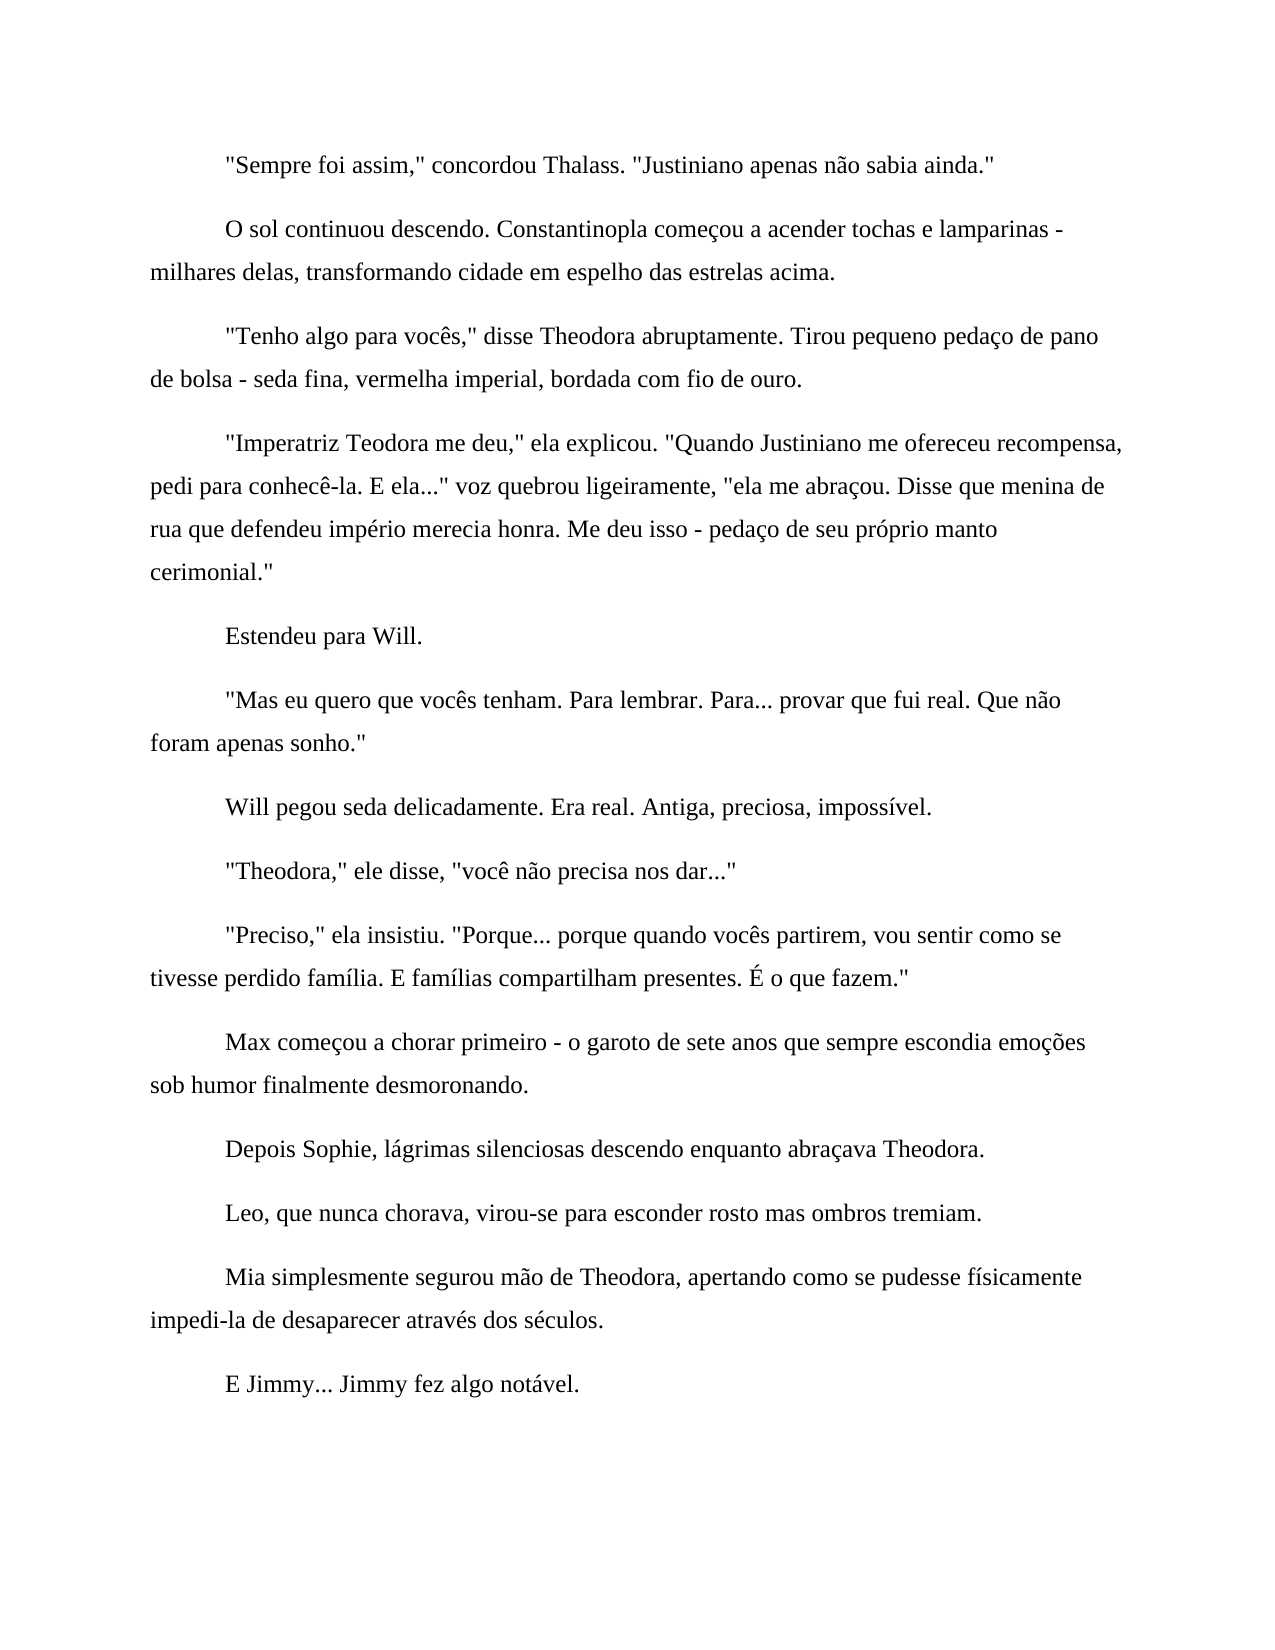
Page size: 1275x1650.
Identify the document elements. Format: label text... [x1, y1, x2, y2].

text "Sempre foi assim," concordou Thalass. "Justiniano apenas não sabia ainda." [150, 150, 1125, 179]
text Mia simplesmente segurou mão de Theodora, apertando como se pudesse físicamente impedi-la de desaparecer através dos séculos. [150, 1262, 1125, 1334]
text O sol continuou descendo. Constantinopla começou a acender tochas e lamparinas - milhares delas, transformando cidade em espelho das estrelas acima. [150, 214, 1125, 286]
text "Theodora," ele disse, "você não precisa nos dar..." [150, 856, 1125, 885]
text "Preciso," ela insistiu. "Porque... porque quando vocês partirem, vou sentir como se tivesse perdido família. E famílias compartilham presentes. É o que fazem." [150, 920, 1125, 992]
text Depois Sophie, lágrimas silenciosas descendo enquanto abraçava Theodora. [150, 1134, 1125, 1163]
text "Imperatriz Teodora me deu," ela explicou. "Quando Justiniano me ofereceu recompensa, pedi para conhecê-la. E ela..." voz quebrou ligeiramente, "ela me abraçou. Disse que menina de rua que defendeu império merecia honra. Me deu isso - pedaço de seu próprio manto cerimonial." [150, 428, 1125, 586]
text Will pegou seda delicadamente. Era real. Antiga, preciosa, impossível. [150, 792, 1125, 821]
text Leo, que nunca chorava, virou-se para esconder rosto mas ombros tremiam. [150, 1198, 1125, 1227]
text Estendeu para Will. [150, 621, 1125, 650]
text E Jimmy... Jimmy fez algo notável. [150, 1369, 1125, 1398]
text "Tenho algo para vocês," disse Theodora abruptamente. Tirou pequeno pedaço de pano de bolsa - seda fina, vermelha imperial, bordada com fio de ouro. [150, 321, 1125, 393]
text Max começou a chorar primeiro - o garoto de sete anos que sempre escondia emoções sob humor finalmente desmoronando. [150, 1027, 1125, 1099]
text "Mas eu quero que vocês tenham. Para lembrar. Para... provar que fui real. Que não foram apenas sonho." [150, 685, 1125, 757]
